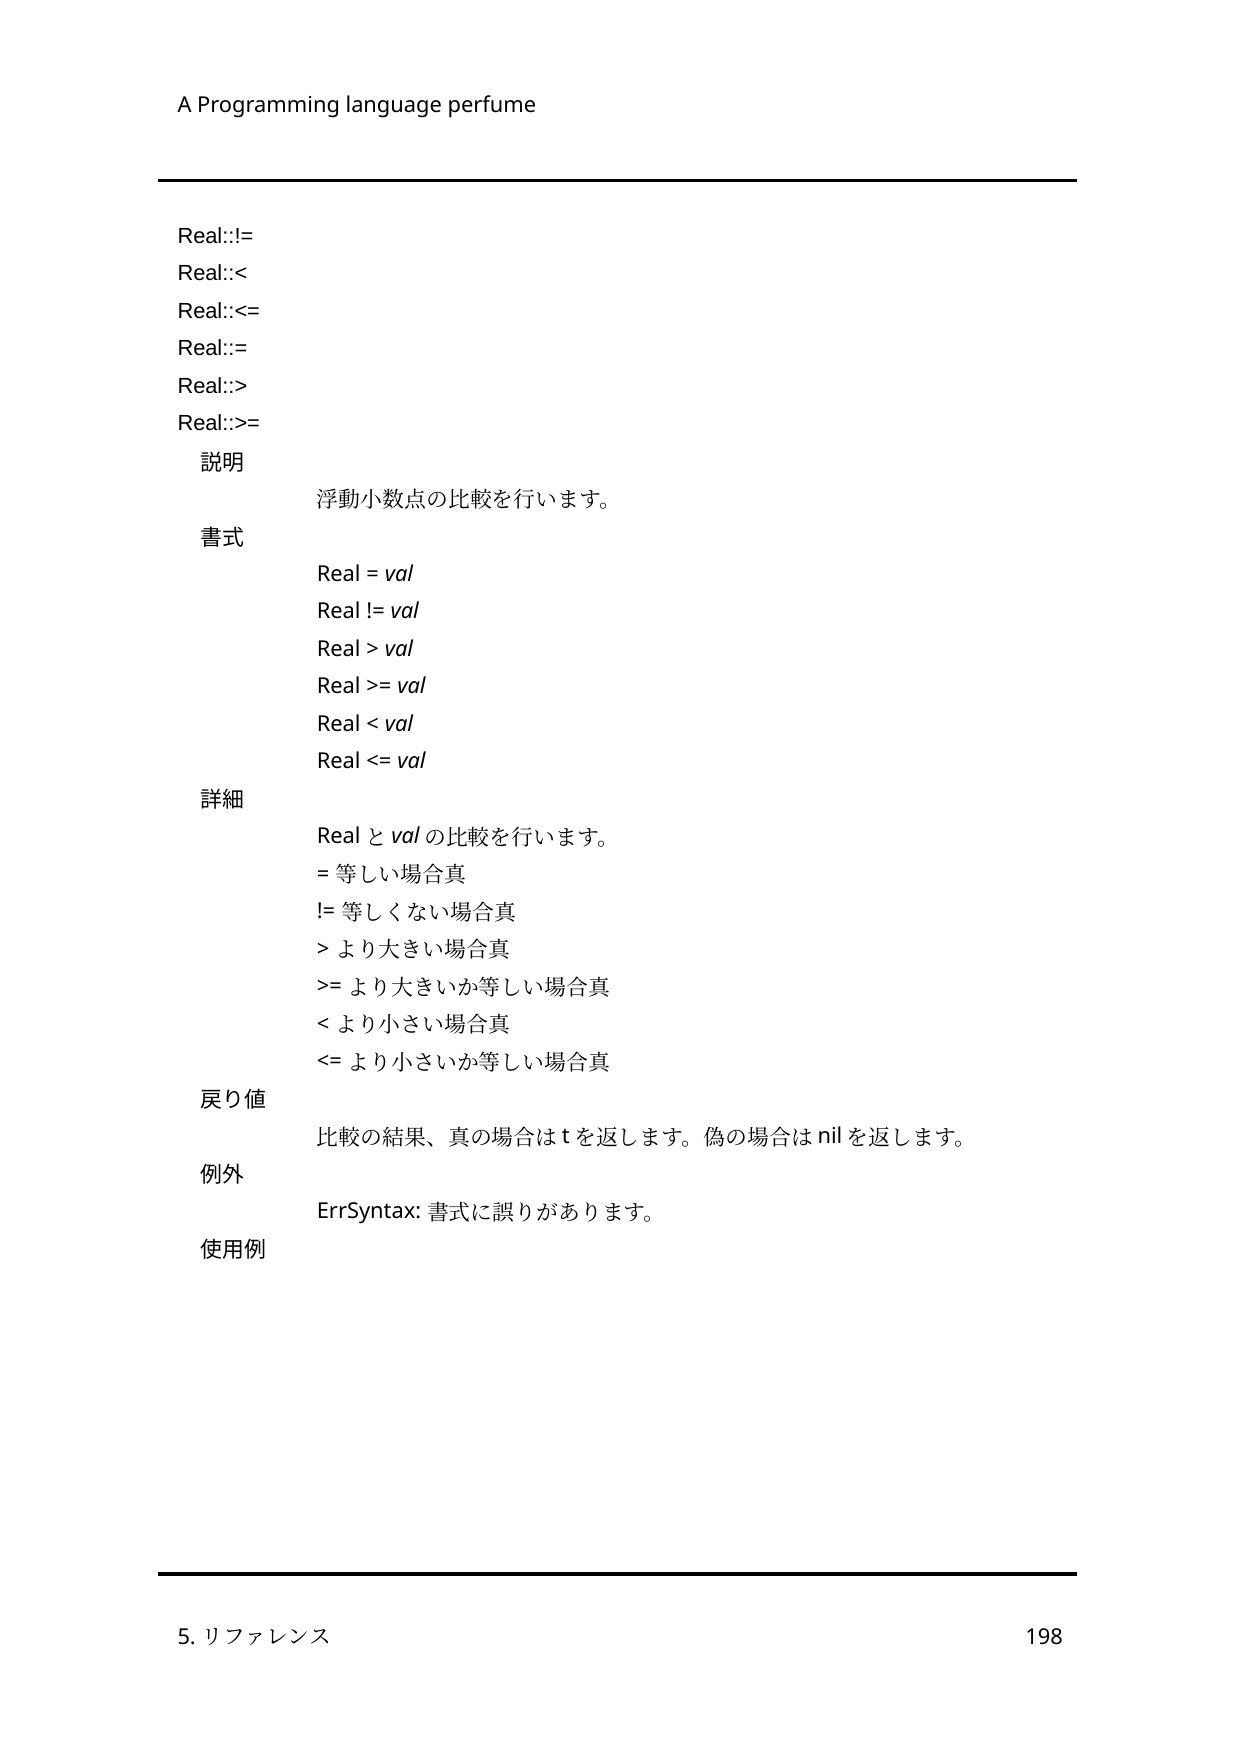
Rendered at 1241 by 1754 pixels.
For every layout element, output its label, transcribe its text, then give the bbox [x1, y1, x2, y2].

table_cell 例外 [200, 1154, 317, 1229]
subtitle Real::<= [177, 292, 1063, 329]
subtitle Real::!= [177, 217, 1063, 254]
table_cell 詳細 [200, 779, 317, 1079]
table_cell [317, 1229, 1063, 1304]
subtitle Real::< [177, 254, 1063, 292]
subtitle Real::>= [177, 404, 1063, 442]
table_cell Real = val Real != val Real > val Real >= val Real < val Real <= val [317, 517, 1063, 779]
subtitle Real::> [177, 367, 1063, 404]
subtitle Real::= [177, 329, 1063, 367]
table_cell Realとvalの比較を行います。 = 等しい場合真 != 等しくない場合真 > より大きい場合真 >= より大きいか等しい場合真 < より小さい場合真 <= より小さいか等しい場合真 [317, 779, 1063, 1079]
table_cell ErrSyntax: 書式に誤りがあります。 [317, 1154, 1063, 1229]
table_header 説明 [200, 442, 317, 517]
table_header 浮動小数点の比較を行います。 [317, 442, 1063, 517]
table_cell 比較の結果、真の場合はtを返します。偽の場合はnilを返します。 [317, 1079, 1063, 1154]
table_cell 戻り値 [200, 1079, 317, 1154]
table_cell 使用例 [200, 1229, 317, 1304]
table_cell 書式 [200, 517, 317, 779]
